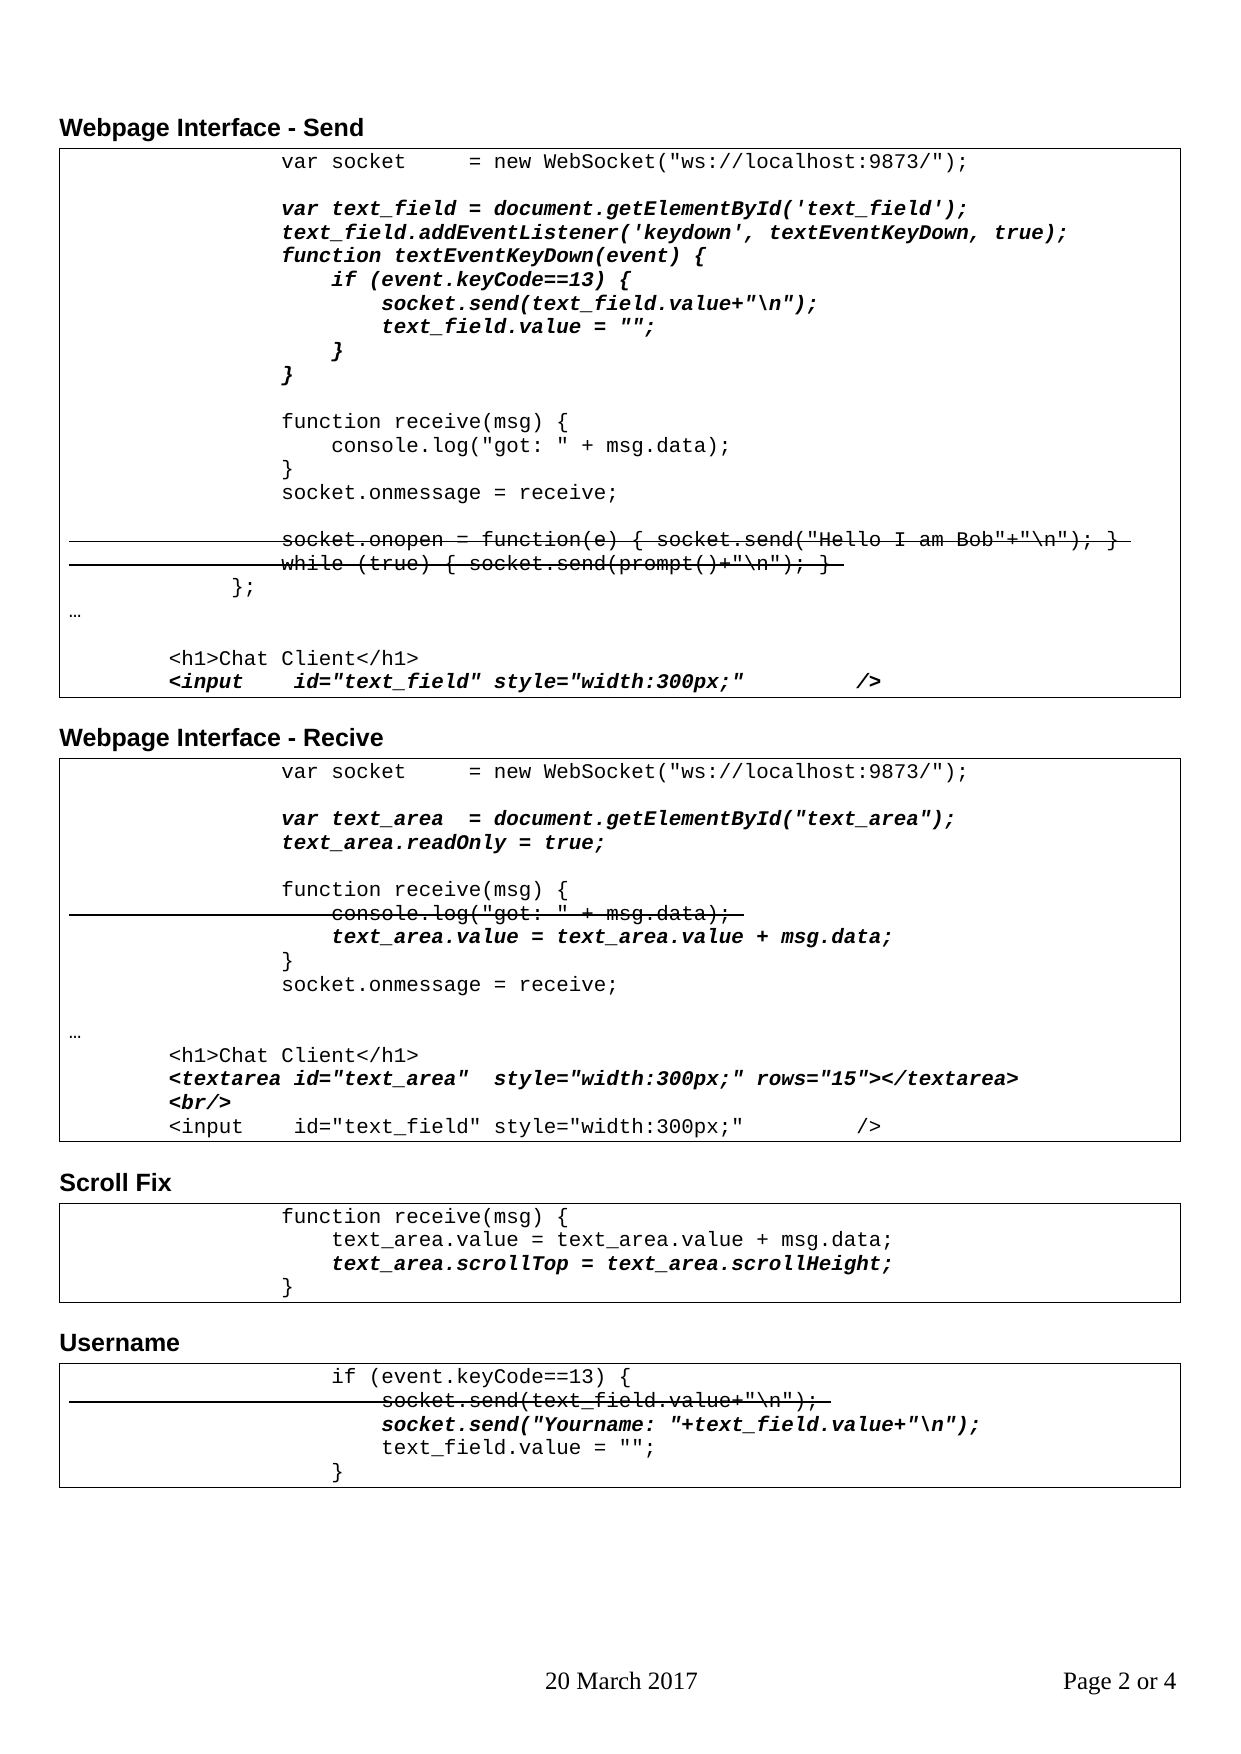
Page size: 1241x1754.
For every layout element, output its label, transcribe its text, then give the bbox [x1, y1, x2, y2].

subtitle Scroll Fix [59, 1167, 1181, 1196]
text socket.send(text_field.value+"\n"); [60, 290, 1180, 313]
text console.log("got: " + msg.data); [60, 900, 1180, 923]
text text_area.value = text_area.value + msg.data; [60, 923, 1180, 947]
text … [60, 597, 1180, 624]
text } [60, 947, 1180, 971]
text } [60, 361, 1180, 387]
text <br/> [60, 1089, 1180, 1113]
text if (event.keyCode==13) { [60, 1364, 1180, 1387]
text function receive(msg) { [60, 1204, 1180, 1226]
text } [60, 337, 1180, 361]
text var socket = new WebSocket("ws://localhost:9873/"); [60, 149, 1180, 174]
text <h1>Chat Client</h1> [60, 1042, 1180, 1065]
text <input id="text_field" style="width:300px;" /> [60, 668, 1180, 697]
text text_field.value = ""; [60, 1434, 1180, 1458]
text text_field.addEventListener('keydown', textEventKeyDown, true); [60, 219, 1180, 242]
text socket.onopen = function(e) { socket.send("Hello I am Bob"+"\n"); } [60, 526, 1180, 550]
text <input id="text_field" style="width:300px;" /> [60, 1113, 1180, 1141]
text text_area.readOnly = true; [60, 829, 1180, 856]
text var text_field = document.getElementById('text_field'); [60, 195, 1180, 219]
text <textarea id="text_area" style="width:300px;" rows="15"></textarea> [60, 1065, 1180, 1089]
text console.log("got: " + msg.data); [60, 432, 1180, 455]
text } [60, 455, 1180, 479]
text }; [60, 573, 1180, 597]
text <h1>Chat Client</h1> [60, 644, 1180, 668]
text text_field.value = ""; [60, 313, 1180, 337]
text socket.send(text_field.value+"\n"); [60, 1387, 1180, 1411]
text function textEventKeyDown(event) { [60, 242, 1180, 266]
text var socket = new WebSocket("ws://localhost:9873/"); [60, 759, 1180, 785]
subtitle Username [59, 1328, 1181, 1357]
text socket.onmessage = receive; [60, 971, 1180, 997]
text if (event.keyCode==13) { [60, 266, 1180, 290]
text … [60, 1018, 1180, 1042]
text var text_area = document.getElementById("text_area"); [60, 805, 1180, 829]
text while (true) { socket.send(prompt()+"\n"); } [60, 550, 1180, 573]
subtitle Webpage Interface - Send [59, 113, 1181, 142]
text text_area.scrollTop = text_area.scrollHeight; [60, 1250, 1180, 1273]
text } [60, 1273, 1180, 1302]
text } [60, 1458, 1180, 1487]
subtitle Webpage Interface - Recive [59, 723, 1181, 752]
text function receive(msg) { [60, 408, 1180, 432]
text function receive(msg) { [60, 876, 1180, 900]
text text_area.value = text_area.value + msg.data; [60, 1226, 1180, 1250]
text socket.send("Yourname: "+text_field.value+"\n"); [60, 1411, 1180, 1434]
text socket.onmessage = receive; [60, 479, 1180, 506]
